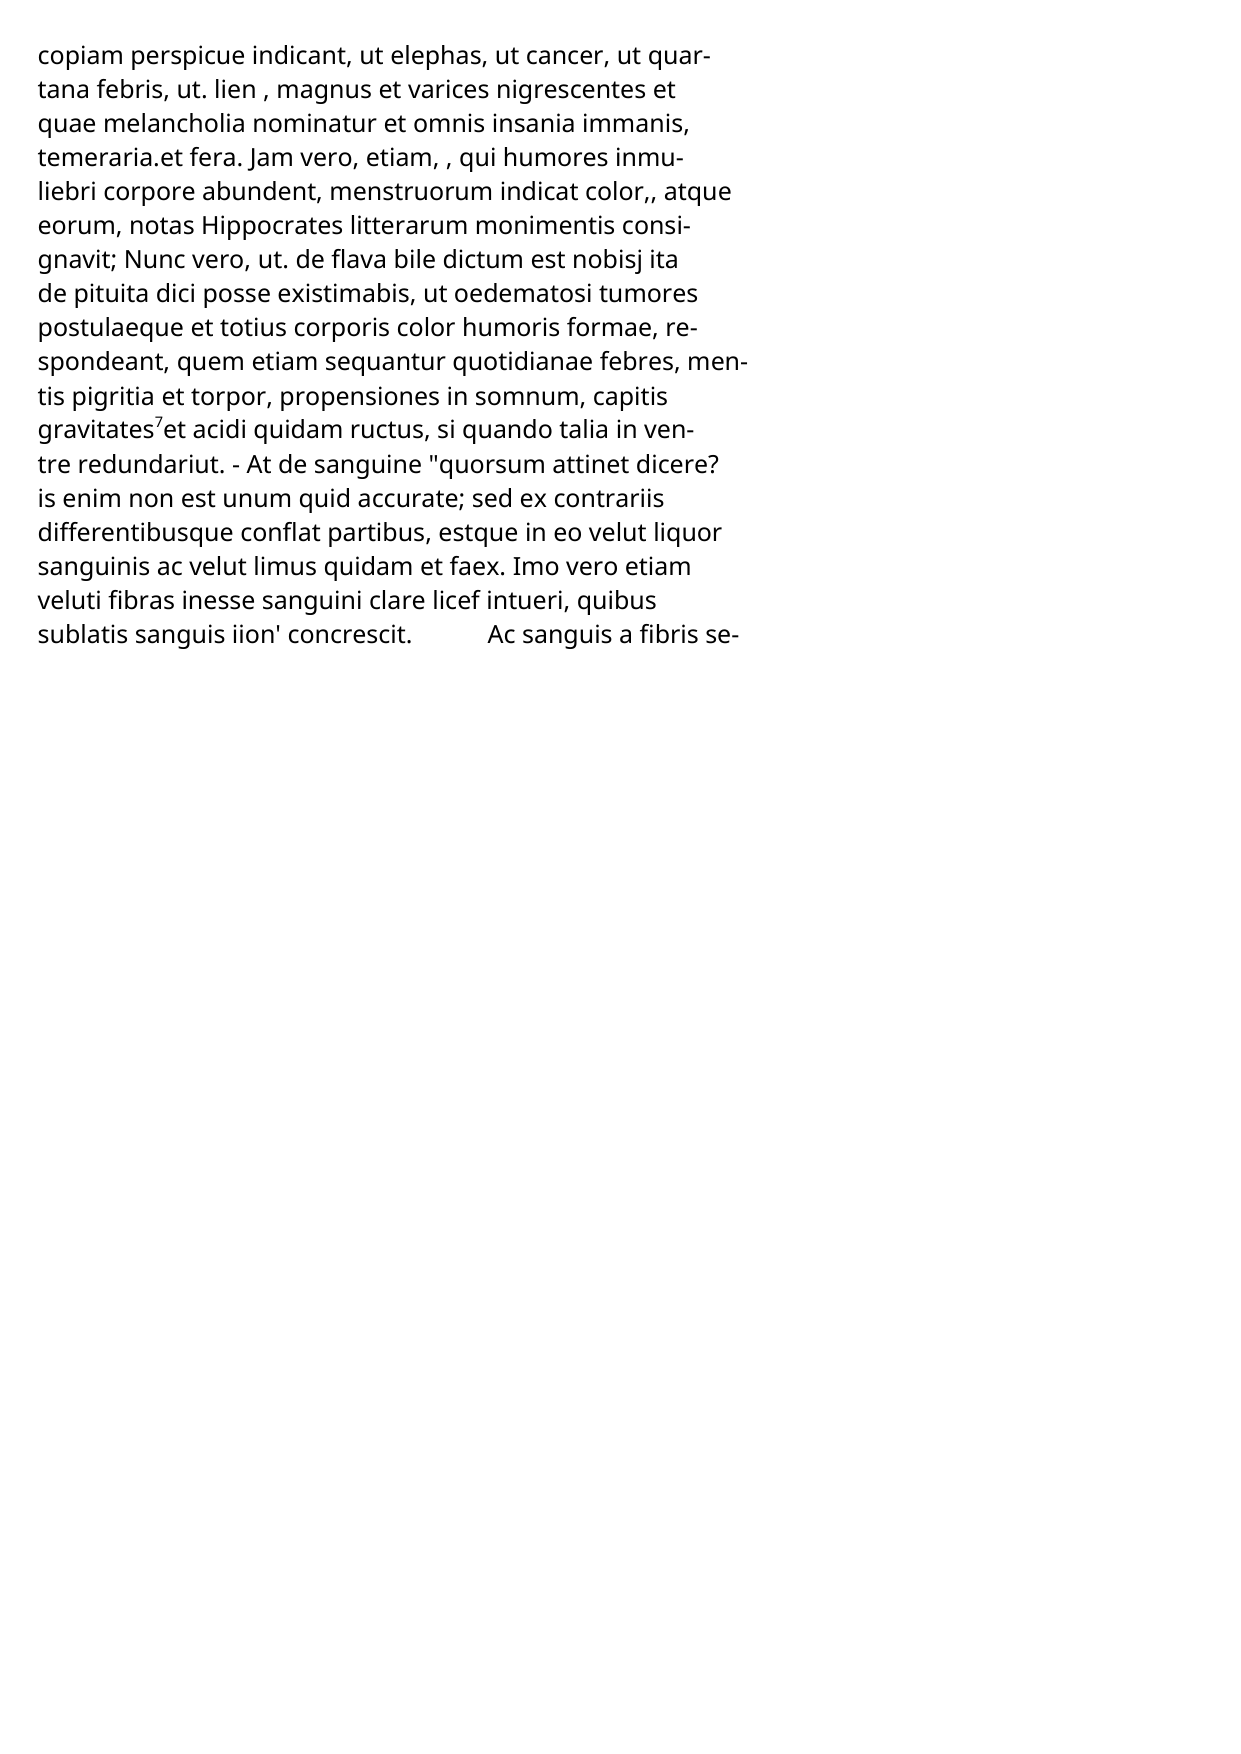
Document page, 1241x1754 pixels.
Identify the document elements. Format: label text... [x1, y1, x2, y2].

text copiam perspicue indicant, ut elephas, ut cancer, ut quar- tana febris, ut. lien , magnus et varices nigrescentes et quae melancholia nominatur et omnis insania immanis, temeraria.et fera. Jam vero, etiam, , qui humores inmu- liebri corpore abundent, menstruorum indicat color,, atque eorum, notas Hippocrates litterarum monimentis consi- gnavit; Nunc vero, ut. de flava bile dictum est nobisj ita de pituita dici posse existimabis, ut oedematosi tumores postulaeque et totius corporis color humoris formae, re- spondeant, quem etiam sequantur quotidianae febres, men- tis pigritia et torpor, propensiones in somnum, capitis gravitates7et acidi quidam ructus, si quando talia in ven- tre redundariut. - At de sanguine "quorsum attinet dicere? is enim non est unum quid accurate; sed ex contrariis differentibusque conflat partibus, estque in eo velut liquor sanguinis ac velut limus quidam et faex. Imo vero etiam veluti fibras inesse sanguini clare licef intueri, quibus sublatis sanguis iion' concrescit. Ac sanguis a fibris se- [37, 37, 1203, 651]
